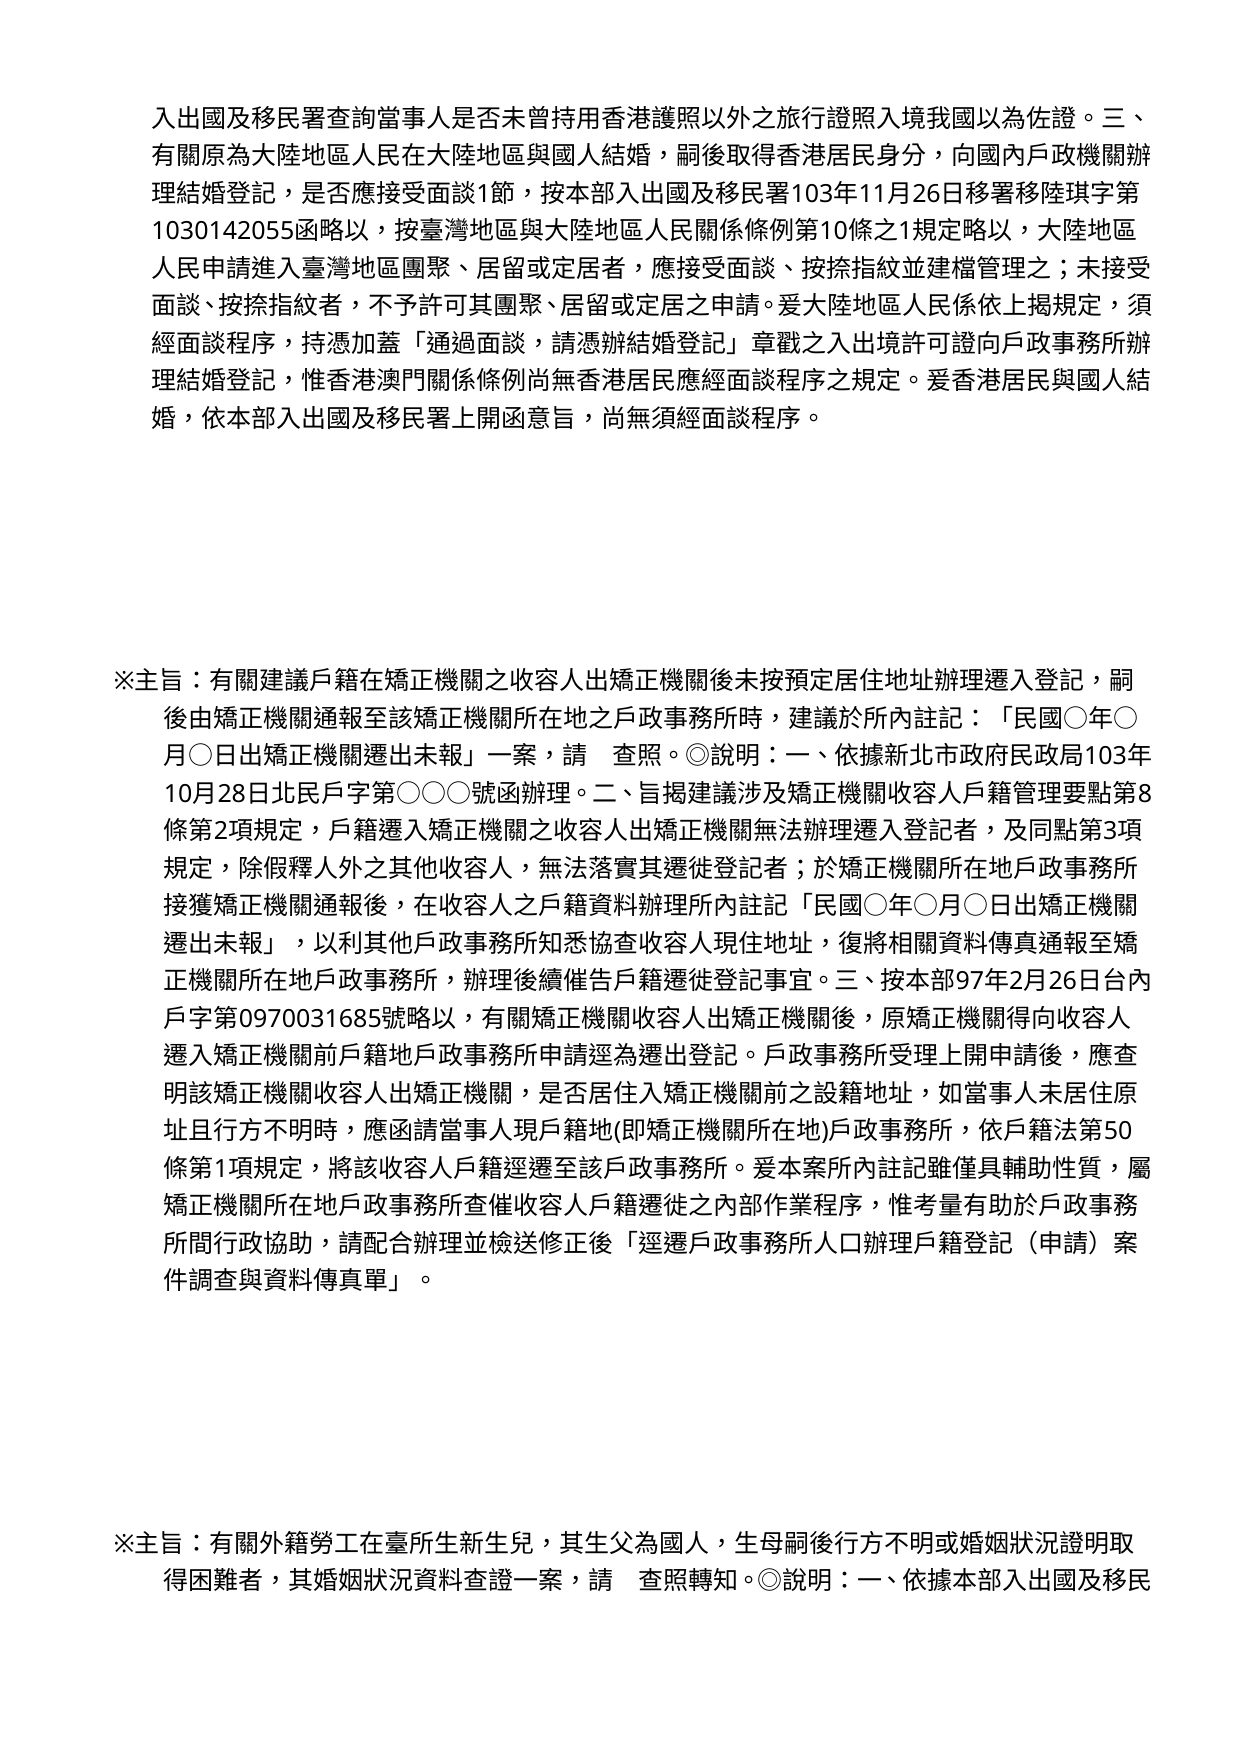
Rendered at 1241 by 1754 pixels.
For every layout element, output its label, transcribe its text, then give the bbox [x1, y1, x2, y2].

text 入出國及移民署查詢當事人是否未曾持用香港護照以外之旅行證照入境我國以為佐證。三、有關原為大陸地區人民在大陸地區與國人結婚，嗣後取得香港居民身分，向國內戶政機關辦理結婚登記，是否應接受面談1節，按本部入出國及移民署103年11月26日移署移陸琪字第1030142055函略以，按臺灣地區與大陸地區人民關係條例第10條之1規定略以，大陸地區人民申請進入臺灣地區團聚、居留或定居者，應接受面談、按捺指紋並建檔管理之；未接受面談、按捺指紋者，不予許可其團聚、居留或定居之申請。爰大陸地區人民係依上揭規定，須經面談程序，持憑加蓋「通過面談，請憑辦結婚登記」章戳之入出境許可證向戶政事務所辦理結婚登記，惟香港澳門關係條例尚無香港居民應經面談程序之規定。爰香港居民與國人結婚，依本部入出國及移民署上開函意旨，尚無須經面談程序。 [101, 97, 1152, 435]
text ※主旨：有關外籍勞工在臺所生新生兒，其生父為國人，生母嗣後行方不明或婚姻狀況證明取得困難者，其婚姻狀況資料查證一案，請 查照轉知。◎說明：一、依據本部入出國及移民 [114, 1522, 1152, 1597]
text ※主旨：有關建議戶籍在矯正機關之收容人出矯正機關後未按預定居住地址辦理遷入登記，嗣後由矯正機關通報至該矯正機關所在地之戶政事務所時，建議於所內註記：「民國○年○月○日出矯正機關遷出未報」一案，請 查照。◎說明：一、依據新北市政府民政局103年10月28日北民戶字第○○○號函辦理。二、旨揭建議涉及矯正機關收容人戶籍管理要點第8條第2項規定，戶籍遷入矯正機關之收容人出矯正機關無法辦理遷入登記者，及同點第3項規定，除假釋人外之其他收容人，無法落實其遷徙登記者；於矯正機關所在地戶政事務所接獲矯正機關通報後，在收容人之戶籍資料辦理所內註記「民國○年○月○日出矯正機關遷出未報」，以利其他戶政事務所知悉協查收容人現住地址，復將相關資料傳真通報至矯正機關所在地戶政事務所，辦理後續催告戶籍遷徙登記事宜。三、按本部97年2月26日台內戶字第0970031685號略以，有關矯正機關收容人出矯正機關後，原矯正機關得向收容人遷入矯正機關前戶籍地戶政事務所申請逕為遷出登記。戶政事務所受理上開申請後，應查明該矯正機關收容人出矯正機關，是否居住入矯正機關前之設籍地址，如當事人未居住原址且行方不明時，應函請當事人現戶籍地(即矯正機關所在地)戶政事務所，依戶籍法第50條第1項規定，將該收容人戶籍逕遷至該戶政事務所。爰本案所內註記雖僅具輔助性質，屬矯正機關所在地戶政事務所查催收容人戶籍遷徙之內部作業程序，惟考量有助於戶政事務所間行政協助，請配合辦理並檢送修正後「逕遷戶政事務所人口辦理戶籍登記（申請）案件調查與資料傳真單」。 [114, 660, 1152, 1297]
